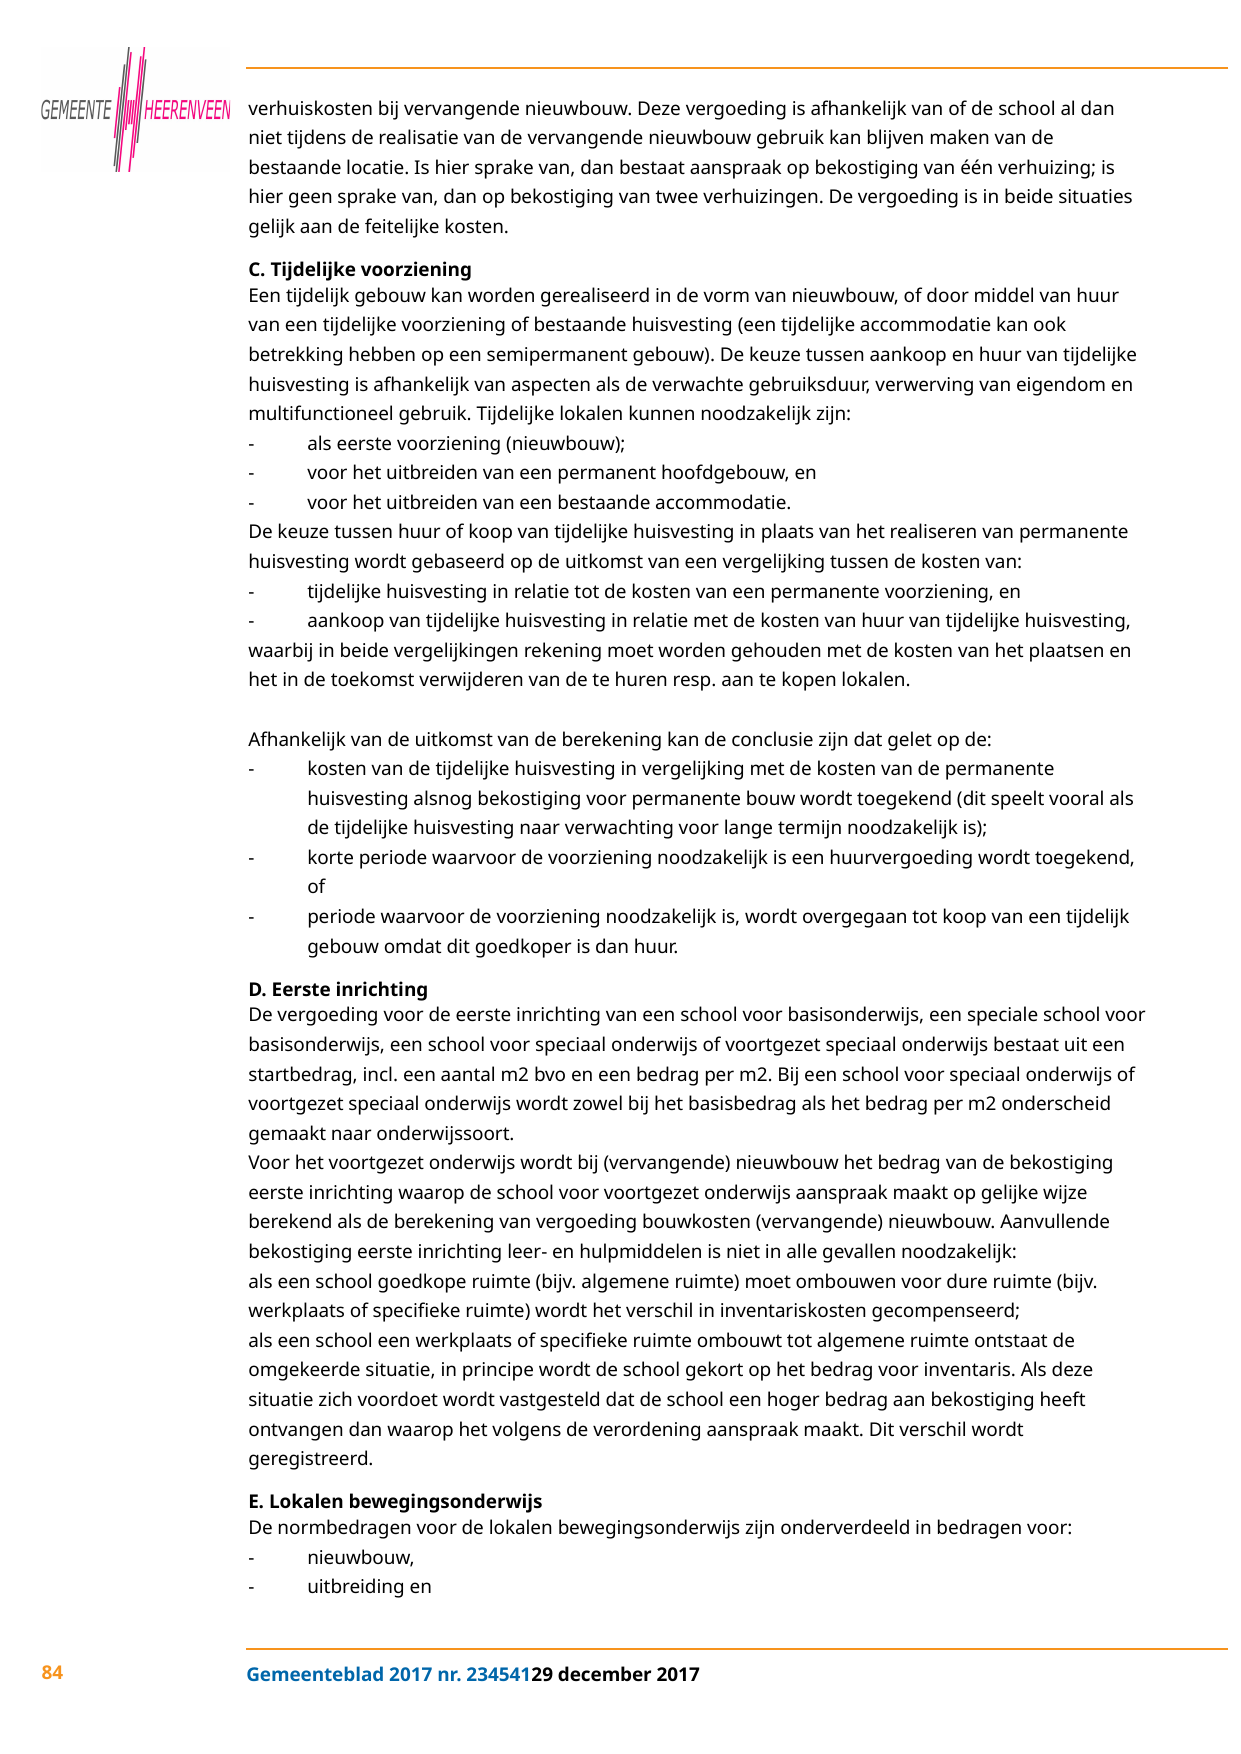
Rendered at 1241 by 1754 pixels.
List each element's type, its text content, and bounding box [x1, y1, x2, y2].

list voor het uitbreiden van een permanent hoofdgebouw, en [248, 459, 1152, 485]
list tijdelijke huisvesting in relatie tot de kosten van een permanente voorziening, en [248, 578, 1152, 603]
list voor het uitbreiden van een bestaande accommodatie. [248, 489, 1152, 515]
list kosten van de tijdelijke huisvesting in vergelijking met de kosten van de permanente huisvesting alsnog bekostiging voor permanente bouw wordt toegekend (dit speelt vooral als de tijdelijke huisvesting naar verwachting voor lange termijn noodzakelijk is); [248, 755, 1152, 840]
text Afhankelijk van de uitkomst van de berekening kan de conclusie zijn dat gelet op de: [248, 726, 1152, 751]
list als eerste voorziening (nieuwbouw); [248, 430, 1152, 456]
text als een school goedkope ruimte (bijv. algemene ruimte) moet ombouwen voor dure ruimte (bijv. werkplaats of specifieke ruimte) wordt het verschil in inventariskosten gecompenseerd; [248, 1268, 1152, 1323]
list korte periode waarvoor de voorziening noodzakelijk is een huurvergoeding wordt toegekend, of [248, 844, 1152, 899]
text E. Lokalen bewegingsonderwijs [248, 1488, 1152, 1514]
text De normbedragen voor de lokalen bewegingsonderwijs zijn onderverdeeld in bedragen voor: [248, 1514, 1152, 1540]
list nieuwbouw, [248, 1544, 1152, 1569]
text D. Eerste inrichting [248, 976, 1152, 1002]
text waarbij in beide vergelijkingen rekening moet worden gehouden met de kosten van het plaatsen en het in de toekomst verwijderen van de te huren resp. aan te kopen lokalen. [248, 637, 1152, 692]
picture [41, 47, 231, 172]
text C. Tijdelijke voorziening [248, 256, 1152, 282]
text De keuze tussen huur of koop van tijdelijke huisvesting in plaats van het realiseren van permanente huisvesting wordt gebaseerd op de uitkomst van een vergelijking tussen de kosten van: [248, 519, 1152, 574]
list uitbreiding en [248, 1573, 1152, 1599]
list aankoop van tijdelijke huisvesting in relatie met de kosten van huur van tijdelijke huisvesting, [248, 607, 1152, 633]
text verhuiskosten bij vervangende nieuwbouw. Deze vergoeding is afhankelijk van of de school al dan niet tijdens de realisatie van de vervangende nieuwbouw gebruik kan blijven maken van de bestaande locatie. Is hier sprake van, dan bestaat aanspraak op bekostiging van één verhuizing; is hier geen sprake van, dan op bekostiging van twee verhuizingen. De vergoeding is in beide situaties gelijk aan de feitelijke kosten. [248, 95, 1152, 239]
text De vergoeding voor de eerste inrichting van een school voor basisonderwijs, een speciale school voor basisonderwijs, een school voor speciaal onderwijs of voortgezet speciaal onderwijs bestaat uit een startbedrag, incl. een aantal m2 bvo en een bedrag per m2. Bij een school voor speciaal onderwijs of voortgezet speciaal onderwijs wordt zowel bij het basisbedrag als het bedrag per m2 onderscheid gemaakt naar onderwijssoort. [248, 1002, 1152, 1146]
text Een tijdelijk gebouw kan worden gerealiseerd in de vorm van nieuwbouw, of door middel van huur van een tijdelijke voorziening of bestaande huisvesting (een tijdelijke accommodatie kan ook betrekking hebben op een semipermanent gebouw). De keuze tussen aankoop en huur van tijdelijke huisvesting is afhankelijk van aspecten als de verwachte gebruiksduur, verwerving van eigendom en multifunctioneel gebruik. Tijdelijke lokalen kunnen noodzakelijk zijn: [248, 282, 1152, 426]
text als een school een werkplaats of specifieke ruimte ombouwt tot algemene ruimte ontstaat de omgekeerde situatie, in principe wordt de school gekort op het bedrag voor inventaris. Als deze situatie zich voordoet wordt vastgesteld dat de school een hoger bedrag aan bekostiging heeft ontvangen dan waarop het volgens de verordening aanspraak maakt. Dit verschil wordt geregistreerd. [248, 1327, 1152, 1471]
list periode waarvoor de voorziening noodzakelijk is, wordt overgegaan tot koop van een tijdelijk gebouw omdat dit goedkoper is dan huur. [248, 903, 1152, 958]
text Voor het voortgezet onderwijs wordt bij (vervangende) nieuwbouw het bedrag van de bekostiging eerste inrichting waarop de school voor voortgezet onderwijs aanspraak maakt op gelijke wijze berekend als de berekening van vergoeding bouwkosten (vervangende) nieuwbouw. Aanvullende bekostiging eerste inrichting leer- en hulpmiddelen is niet in alle gevallen noodzakelijk: [248, 1149, 1152, 1264]
